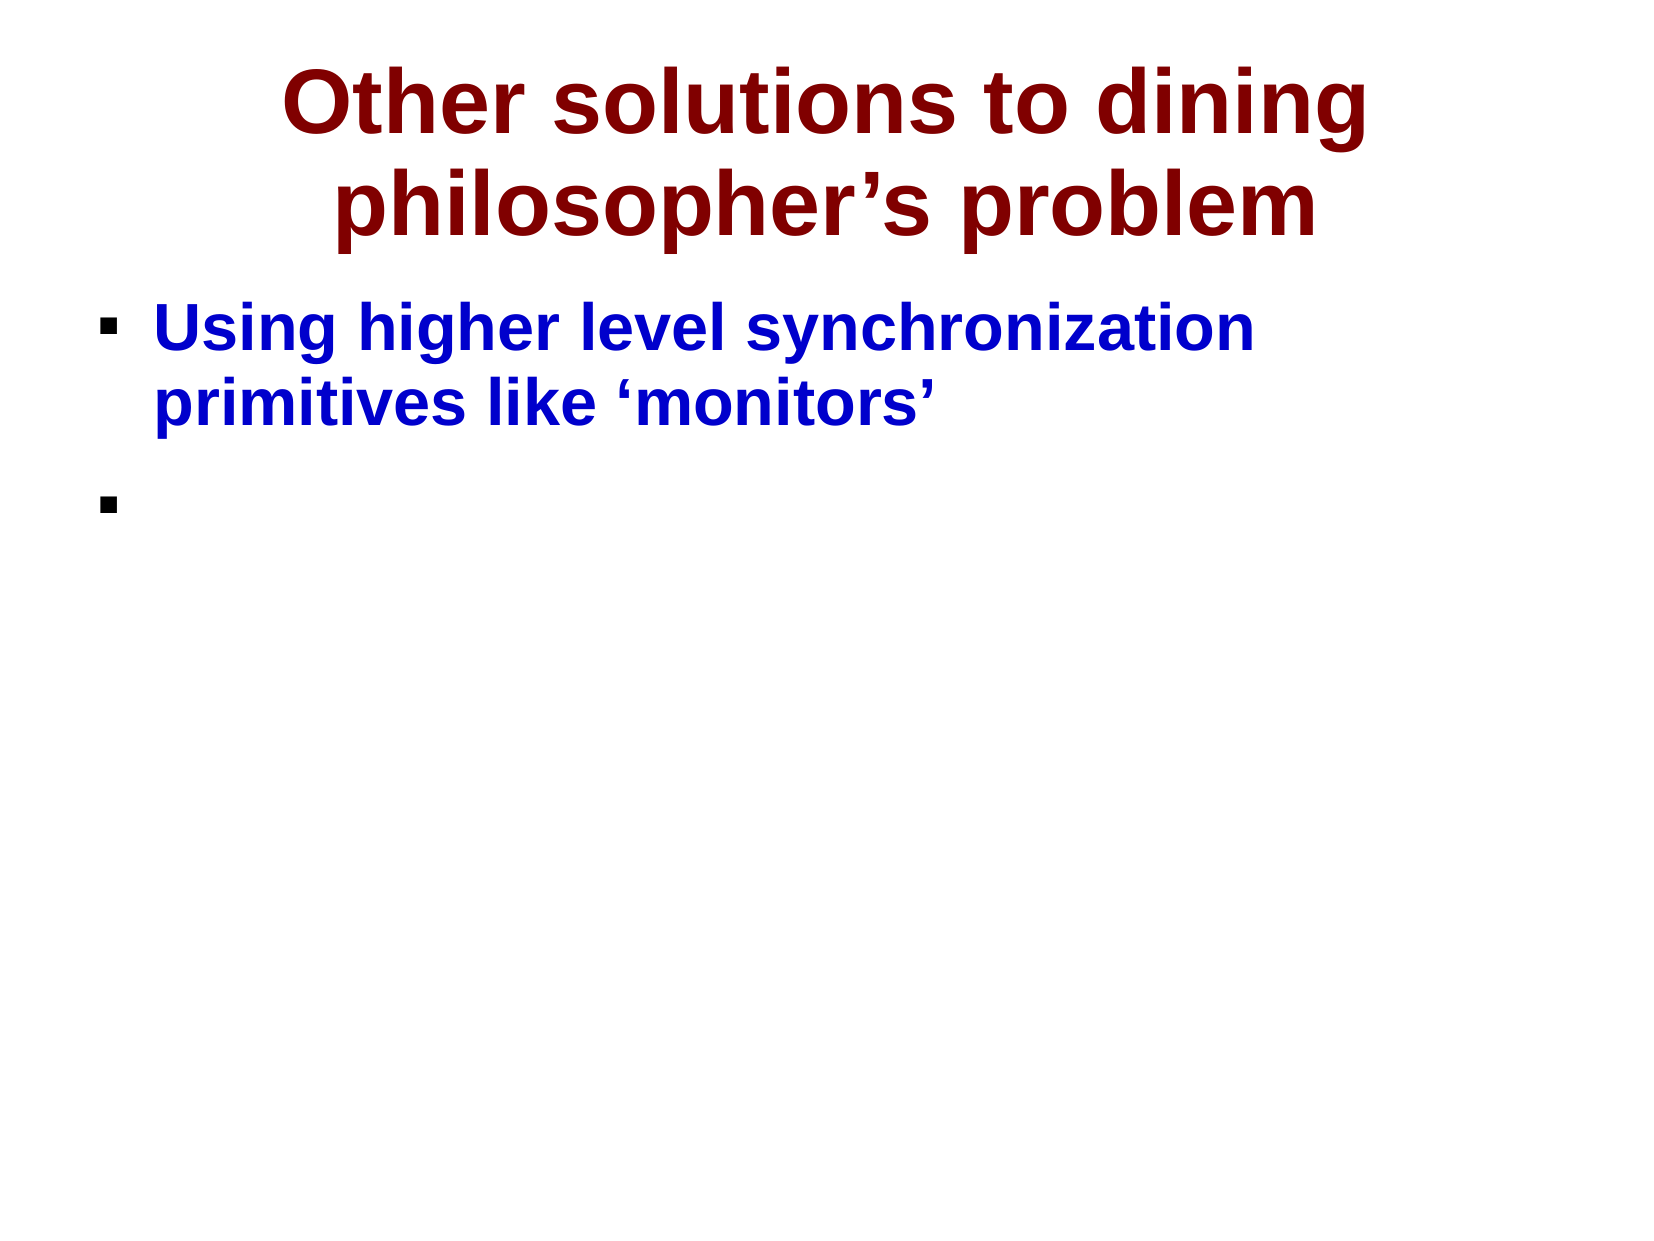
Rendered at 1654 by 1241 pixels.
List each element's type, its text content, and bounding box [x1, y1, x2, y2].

list Using higher level synchronization primitives like ‘monitors’ [82, 290, 1571, 1010]
title Other solutions to dining philosopher’s problem [82, 49, 1571, 257]
